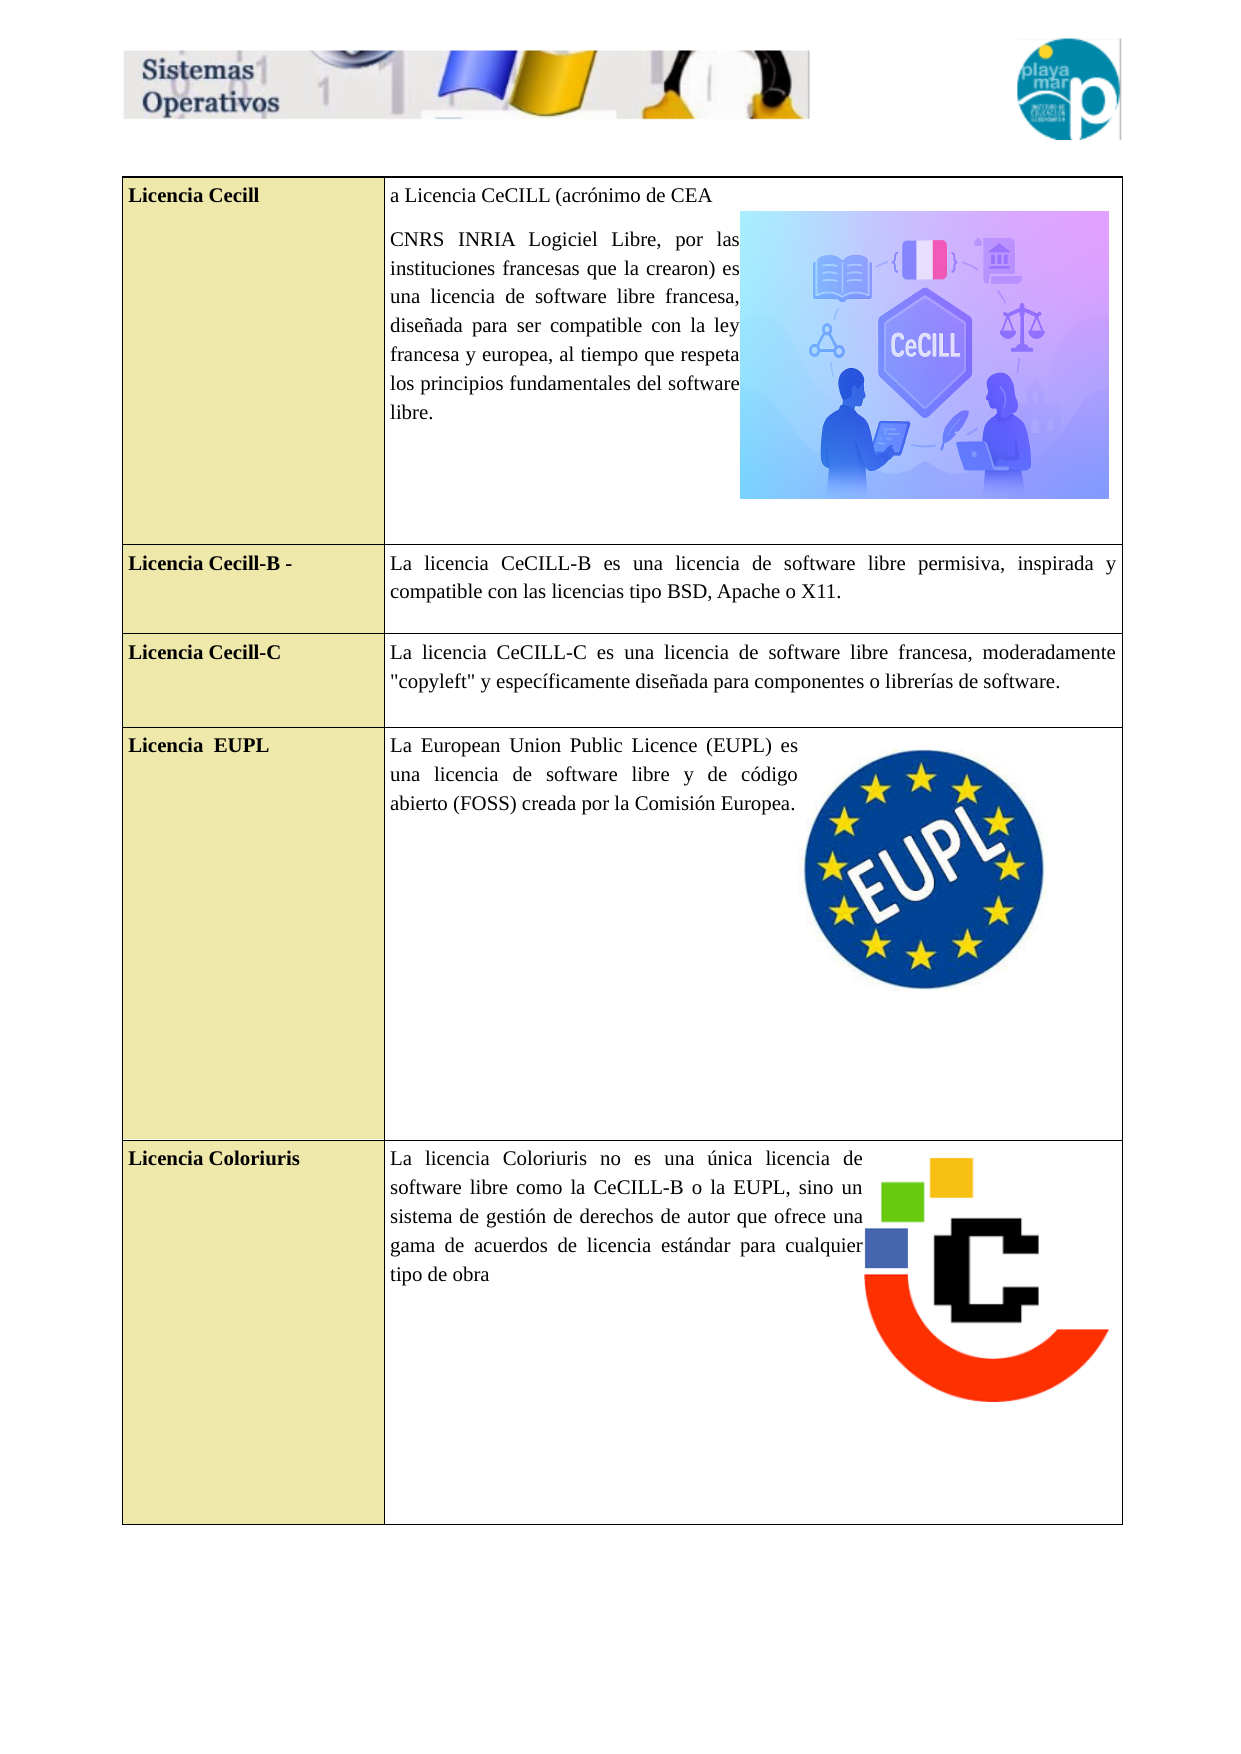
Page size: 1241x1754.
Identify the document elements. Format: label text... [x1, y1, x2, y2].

table_cell Licencia Cecill [123, 178, 384, 544]
picture [118, 21, 1123, 140]
picture [740, 211, 1109, 499]
picture [798, 749, 1048, 991]
table_cell Licencia Cecill-B - [123, 545, 384, 633]
table_cell La European Union Public Licence (EUPL) es una licencia de software libre y de código abierto (FOSS) creada por la Comisión Europea. [385, 728, 1122, 1139]
picture [1031, 105, 1064, 121]
table_cell Licencia Cecill-C [123, 634, 384, 727]
table_cell La licencia CeCILL-C es una licencia de software libre francesa, moderadamente "copyleft" y específicamente diseñada para componentes o librerías de software. [385, 634, 1122, 727]
picture [863, 1156, 1110, 1403]
table_cell La licencia Coloriuris no es una única licencia de software libre como la CeCILL-B o la EUPL, sino un sistema de gestión de derechos de autor que ofrece una gama de acuerdos de licencia estándar para cualquier tipo de obra [385, 1141, 1122, 1524]
table_cell Licencia EUPL [123, 728, 384, 1139]
table_cell La licencia CeCILL-B es una licencia de software libre permisiva, inspirada y compatible con las licencias tipo BSD, Apache o X11. [385, 545, 1122, 633]
table_cell Licencia Coloriuris [123, 1141, 384, 1524]
table_cell a Licencia CeCILL (acrónimo de CEA CNRS INRIA Logiciel Libre, por las instituciones francesas que la crearon) es una licencia de software libre francesa, diseñada para ser compatible con la ley francesa y europea, al tiempo que respeta los principios fundamentales del software libre. [385, 178, 1122, 544]
